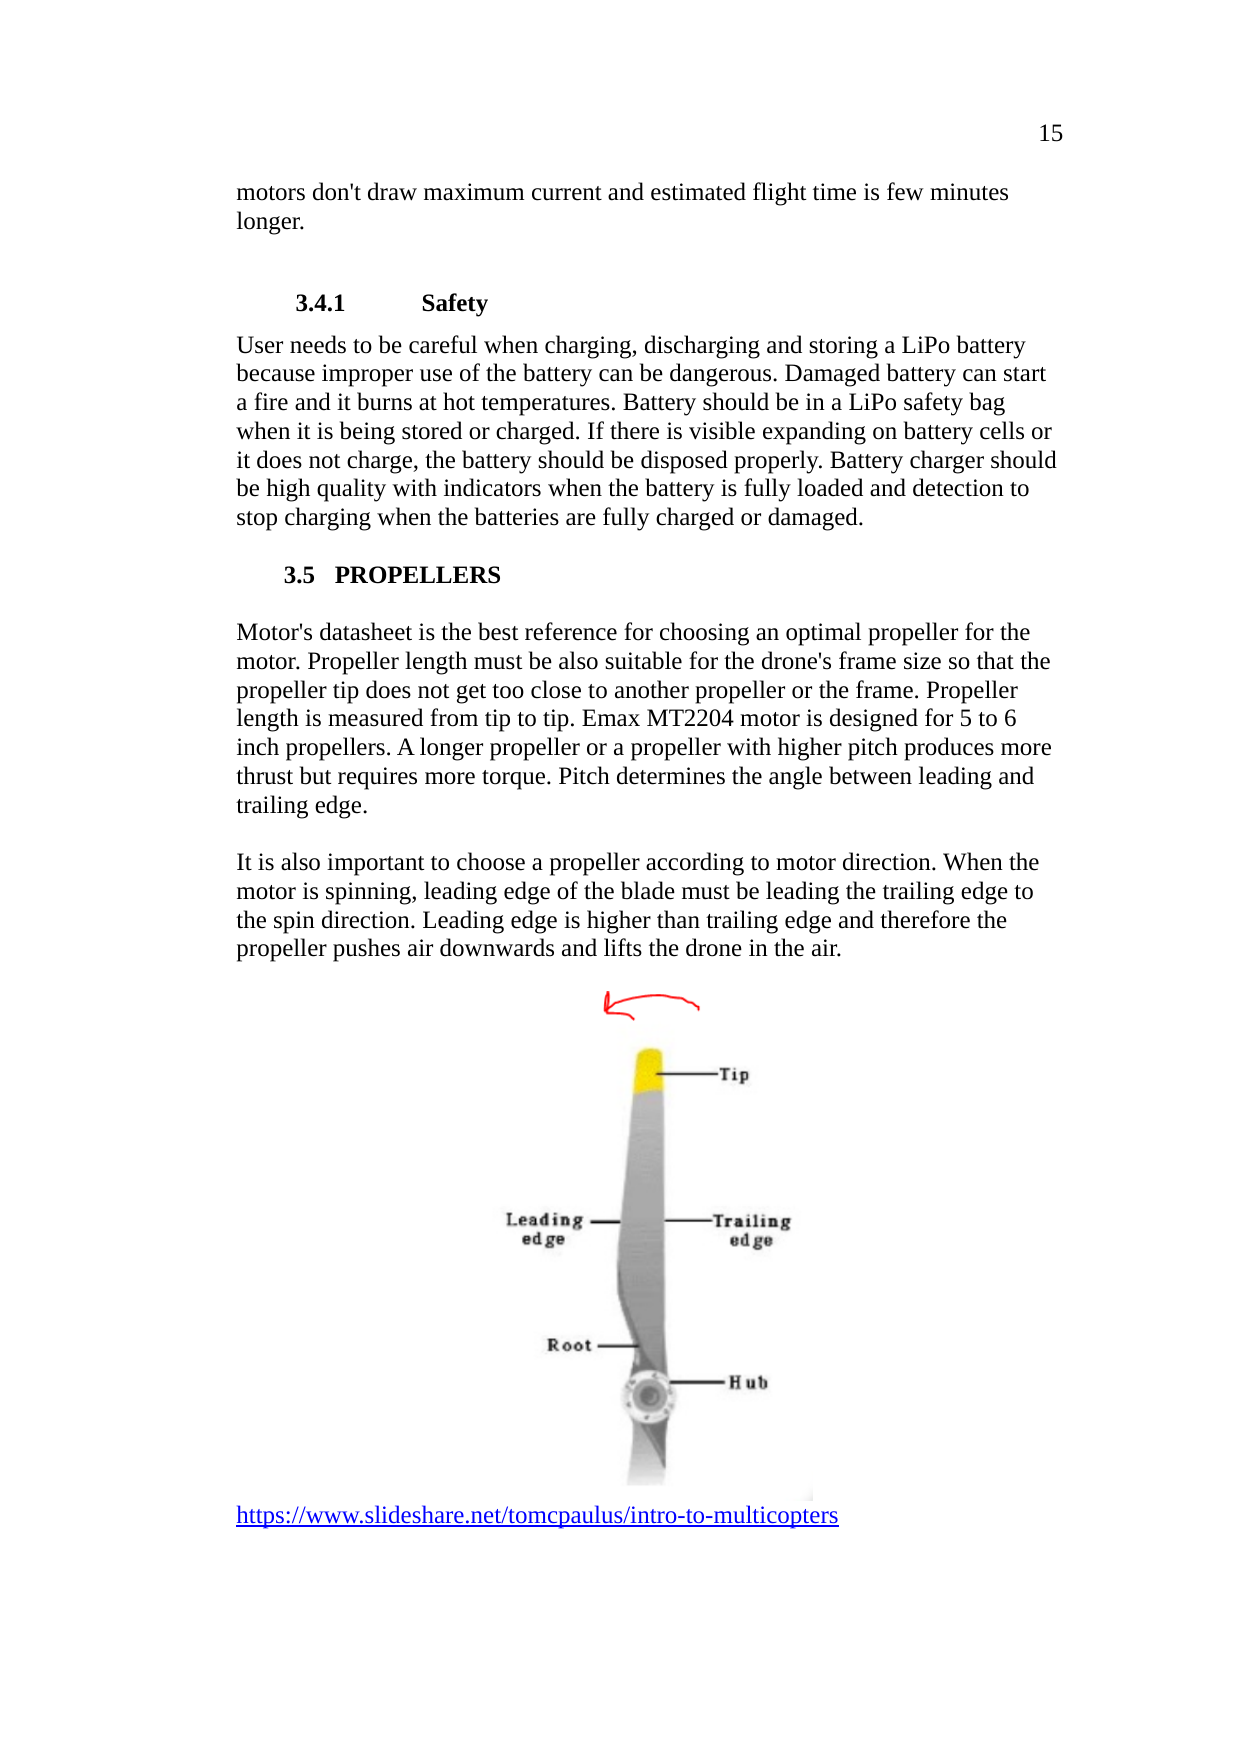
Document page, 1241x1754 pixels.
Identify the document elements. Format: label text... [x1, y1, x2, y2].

text It is also important to choose a propeller according to motor direction. When the motor is spinning, leading edge of the blade must be leading the trailing edge to the spin direction. Leading edge is higher than trailing edge and therefore the propeller pushes air downwards and lifts the drone in the air. [236, 847, 1063, 962]
text User needs to be careful when charging, discharging and storing a LiPo battery because improper use of the battery can be dangerous. Damaged battery can start a fire and it burns at hot temperatures. Battery should be in a LiPo safety bag when it is being stored or charged. If there is visible expanding on battery cells or it does not charge, the battery should be disposed properly. Battery charger should be high quality with indicators when the battery is fully loaded and detection to stop charging when the batteries are fully charged or damaged. [236, 330, 1063, 531]
subtitle Safety [295, 288, 1063, 317]
text https://www.slideshare.net/tomcpaulus/intro-to-multicopters [236, 1501, 1063, 1529]
subtitle Propellers [283, 560, 1063, 588]
picture [486, 991, 813, 1501]
text motors don't draw maximum current and estimated flight time is few minutes longer. [236, 177, 1063, 235]
text Motor's datasheet is the best reference for choosing an optimal propeller for the motor. Propeller length must be also suitable for the drone's frame size so that the propeller tip does not get too close to another propeller or the frame. Propeller length is measured from tip to tip. Emax MT2204 motor is designed for 5 to 6 inch propellers. A longer propeller or a propeller with higher pitch produces more thrust but requires more torque. Pitch determines the angle between leading and trailing edge. [236, 617, 1063, 818]
